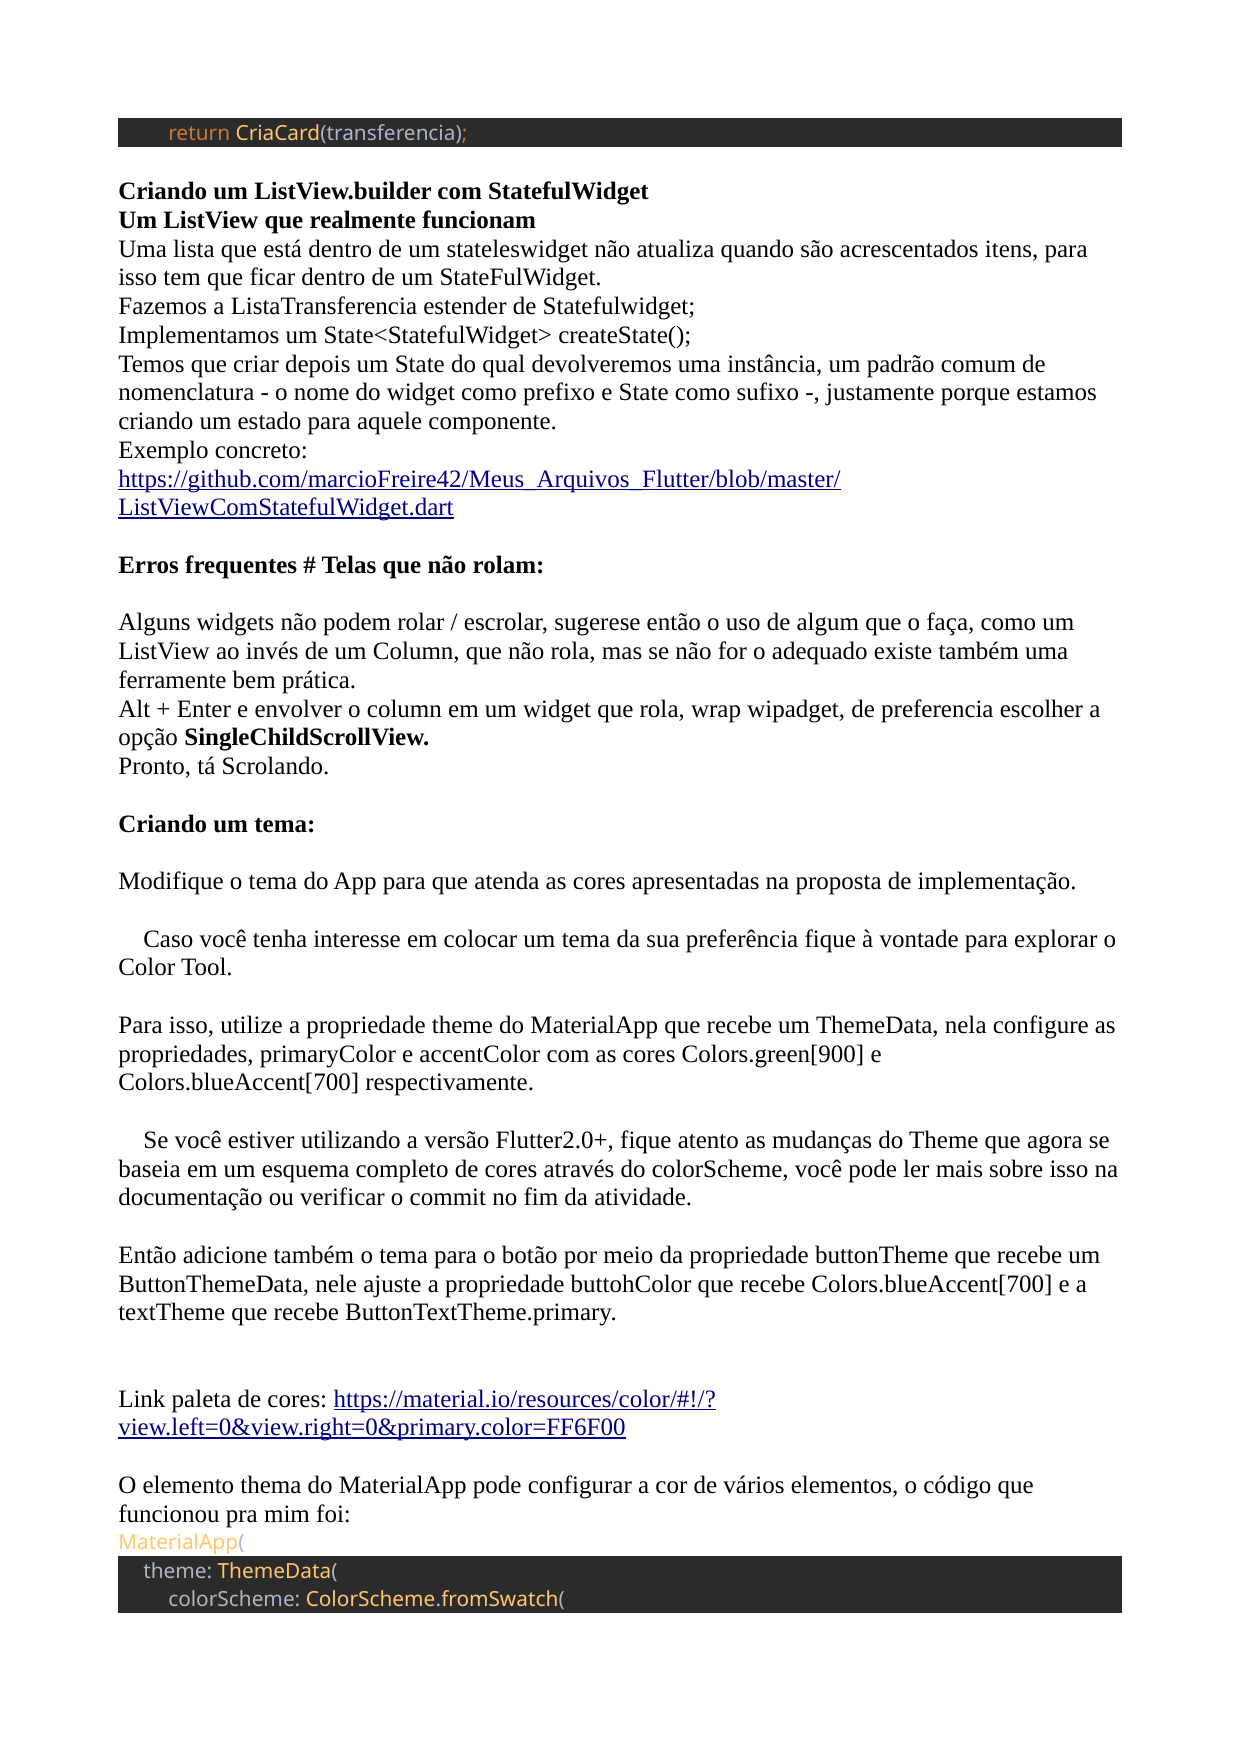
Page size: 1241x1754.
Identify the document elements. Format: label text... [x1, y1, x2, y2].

text Fazemos a ListaTransferencia estender de Statefulwidget; [118, 291, 1122, 320]
text MaterialApp( [118, 1527, 1122, 1556]
text Alguns widgets não podem rolar / escrolar, sugerese então o uso de algum que o faça, como um ListView ao invés de um Column, que não rola, mas se não for o adequado existe também uma ferramente bem prática. [118, 607, 1122, 694]
text Então adicione também o tema para o botão por meio da propriedade buttonTheme que recebe um ButtonThemeData, nele ajuste a propriedade buttohColor que recebe Colors.blueAccent[700] e a textTheme que recebe ButtonTextTheme.primary. [118, 1240, 1122, 1326]
text Criando um tema: [118, 809, 1122, 837]
text return CriaCard(transferencia); [118, 118, 1122, 147]
text Temos que criar depois um State do qual devolveremos uma instância, um padrão comum de nomenclatura - o nome do widget como prefixo e State como sufixo -, justamente porque estamos criando um estado para aquele componente. [118, 349, 1122, 435]
text https://github.com/marcioFreire42/Meus_Arquivos_Flutter/blob/master/ListViewComStatefulWidget.dart [118, 464, 1122, 521]
text Modifique o tema do App para que atenda as cores apresentadas na proposta de implementação. [118, 866, 1122, 895]
text Para isso, utilize a propriedade theme do MaterialApp que recebe um ThemeData, nela configure as propriedades, primaryColor e accentColor com as cores Colors.green[900] e Colors.blueAccent[700] respectivamente. [118, 1010, 1122, 1096]
text Se você estiver utilizando a versão Flutter2.0+, fique atento as mudanças do Theme que agora se baseia em um esquema completo de cores através do colorScheme, você pode ler mais sobre isso na documentação ou verificar o commit no fim da atividade. [118, 1125, 1122, 1211]
text Erros frequentes # Telas que não rolam: [118, 550, 1122, 579]
text Criando um ListView.builder com StatefulWidget [118, 176, 1122, 205]
text O elemento thema do MaterialApp pode configurar a cor de vários elementos, o código que funcionou pra mim foi: [118, 1470, 1122, 1527]
text Caso você tenha interesse em colocar um tema da sua preferência fique à vontade para explorar o Color Tool. [118, 924, 1122, 981]
text Implementamos um State<StatefulWidget> createState(); [118, 320, 1122, 349]
text colorScheme: ColorScheme.fromSwatch( [118, 1584, 1122, 1613]
text theme: ThemeData( [118, 1556, 1122, 1584]
text Uma lista que está dentro de um stateleswidget não atualiza quando são acrescentados itens, para isso tem que ficar dentro de um StateFulWidget. [118, 234, 1122, 291]
text Link paleta de cores: https://material.io/resources/color/#!/?view.left=0&view.right=0&primary.color=FF6F00 [118, 1384, 1122, 1441]
text Um ListView que realmente funcionam [118, 205, 1122, 234]
text Exemplo concreto: [118, 435, 1122, 464]
text Pronto, tá Scrolando. [118, 751, 1122, 780]
text Alt + Enter e envolver o column em um widget que rola, wrap wipadget, de preferencia escolher a opção SingleChildScrollView. [118, 694, 1122, 751]
